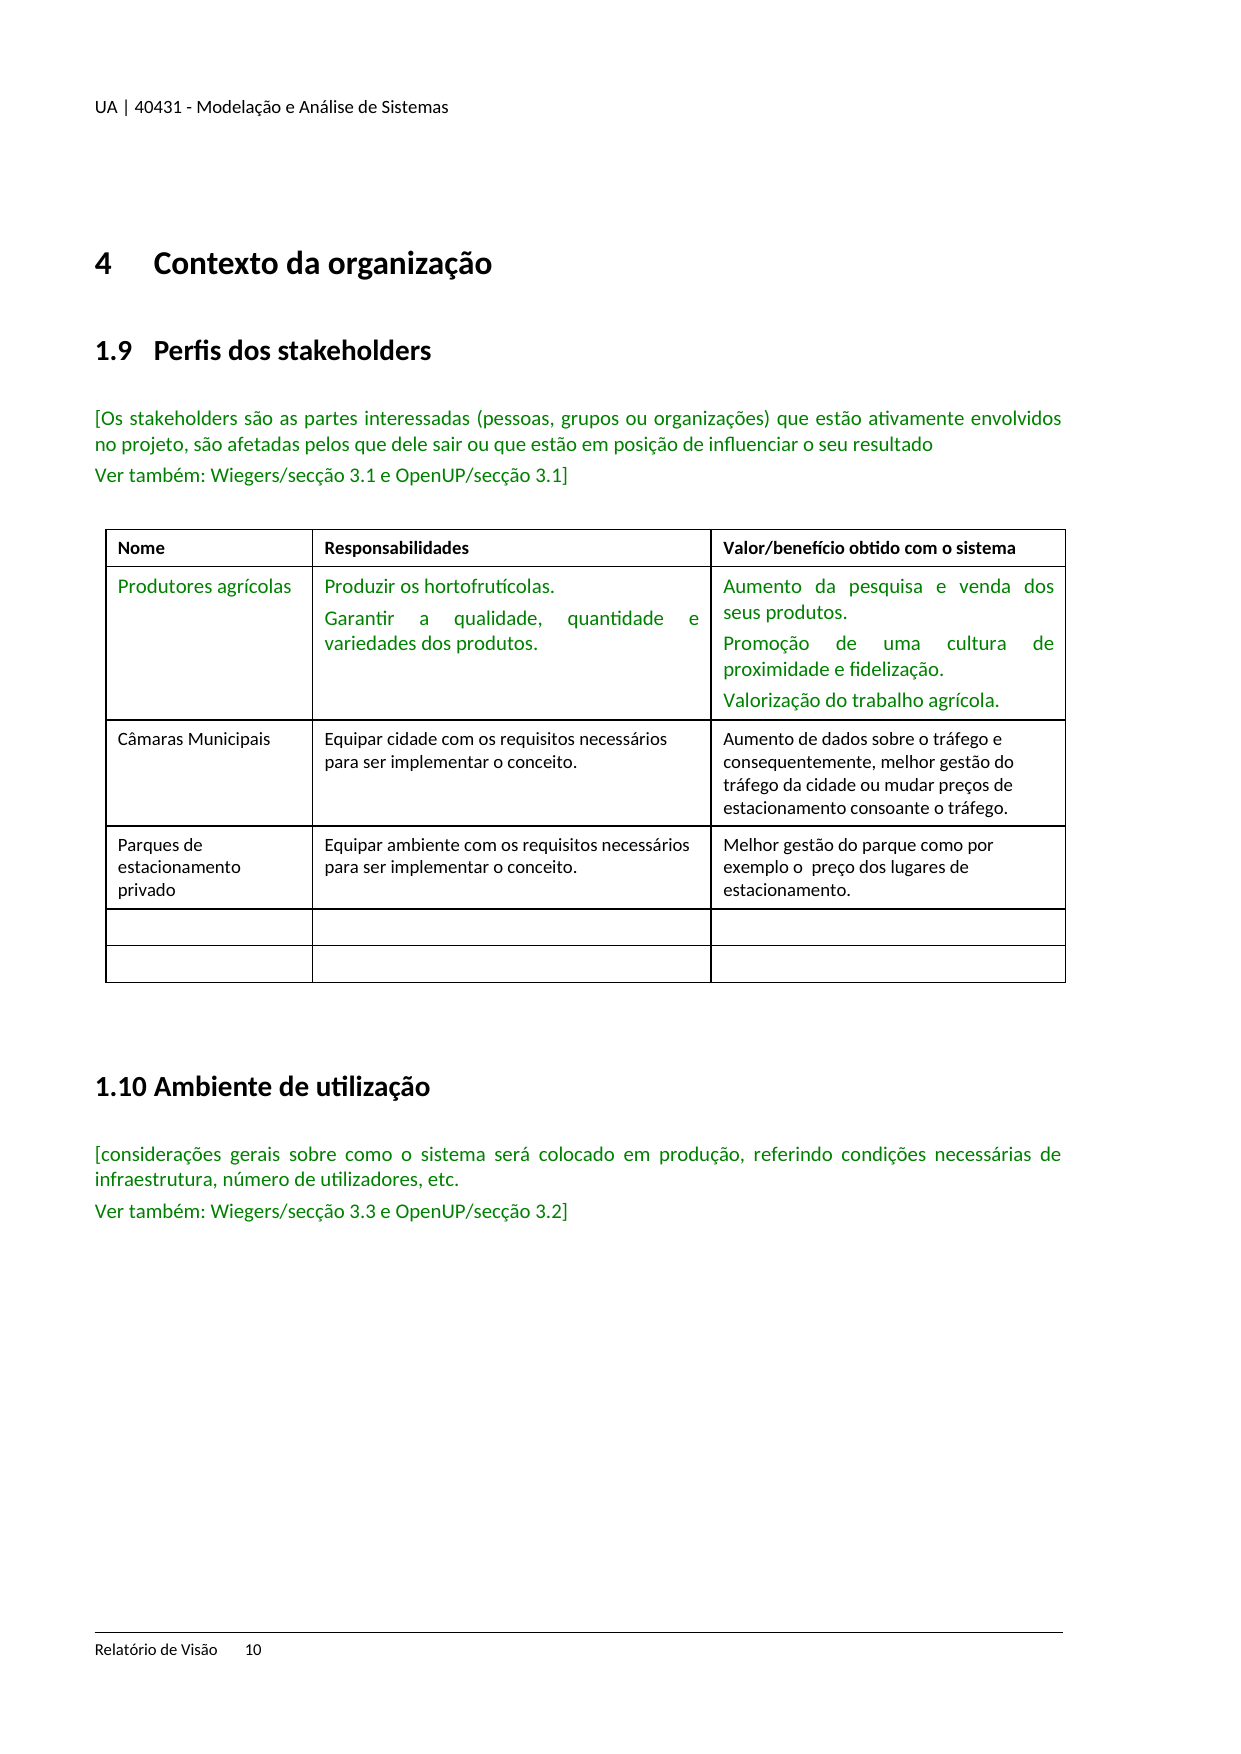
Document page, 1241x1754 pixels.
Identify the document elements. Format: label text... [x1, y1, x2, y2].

text Ver também: Wiegers/secção 3.1 e OpenUP/secção 3.1] [94, 463, 1063, 488]
table_cell Aumento de dados sobre o tráfego e consequentemente, melhor gestão do tráfego da cidade ou mudar preços de estacionamento consoante o tráfego. [712, 721, 1065, 825]
subtitle Perfis dos stakeholders [94, 332, 1063, 368]
text Ver também: Wiegers/secção 3.3 e OpenUP/secção 3.2] [94, 1198, 1063, 1223]
table_cell [107, 946, 312, 982]
table_cell [313, 910, 710, 945]
subtitle Contexto da organização [94, 242, 1063, 282]
table_cell Câmaras Municipais [107, 721, 312, 825]
table_cell Aumento da pesquisa e venda dos seus produtos. Promoção de uma cultura de proximidade e fidelização. Valorização do trabalho agrícola. [712, 567, 1065, 719]
table_cell Parques de estacionamento privado [107, 827, 312, 908]
table_cell Produtores agrícolas [107, 567, 312, 719]
table_header Responsabilidades [313, 530, 710, 566]
table_cell [107, 910, 312, 945]
table_cell Produzir os hortofrutícolas. Garantir a qualidade, quantidade e variedades dos produtos. [313, 567, 710, 719]
text [considerações gerais sobre como o sistema será colocado em produção, referindo condições necessárias de infraestrutura, número de utilizadores, etc. [94, 1141, 1063, 1192]
table_cell [712, 946, 1065, 982]
table_header Valor/benefício obtido com o sistema [712, 530, 1065, 566]
table_cell Equipar cidade com os requisitos necessários para ser implementar o conceito. [313, 721, 710, 825]
subtitle Ambiente de utilização [94, 1068, 1063, 1103]
table_header Nome [107, 530, 312, 566]
table_cell Equipar ambiente com os requisitos necessários para ser implementar o conceito. [313, 827, 710, 908]
text [Os stakeholders são as partes interessadas (pessoas, grupos ou organizações) que estão ativamente envolvidos no projeto, são afetadas pelos que dele sair ou que estão em posição de influenciar o seu resultado [94, 406, 1063, 456]
table_cell [712, 910, 1065, 945]
table_cell Melhor gestão do parque como por exemplo o preço dos lugares de estacionamento. [712, 827, 1065, 908]
table_cell [313, 946, 710, 982]
